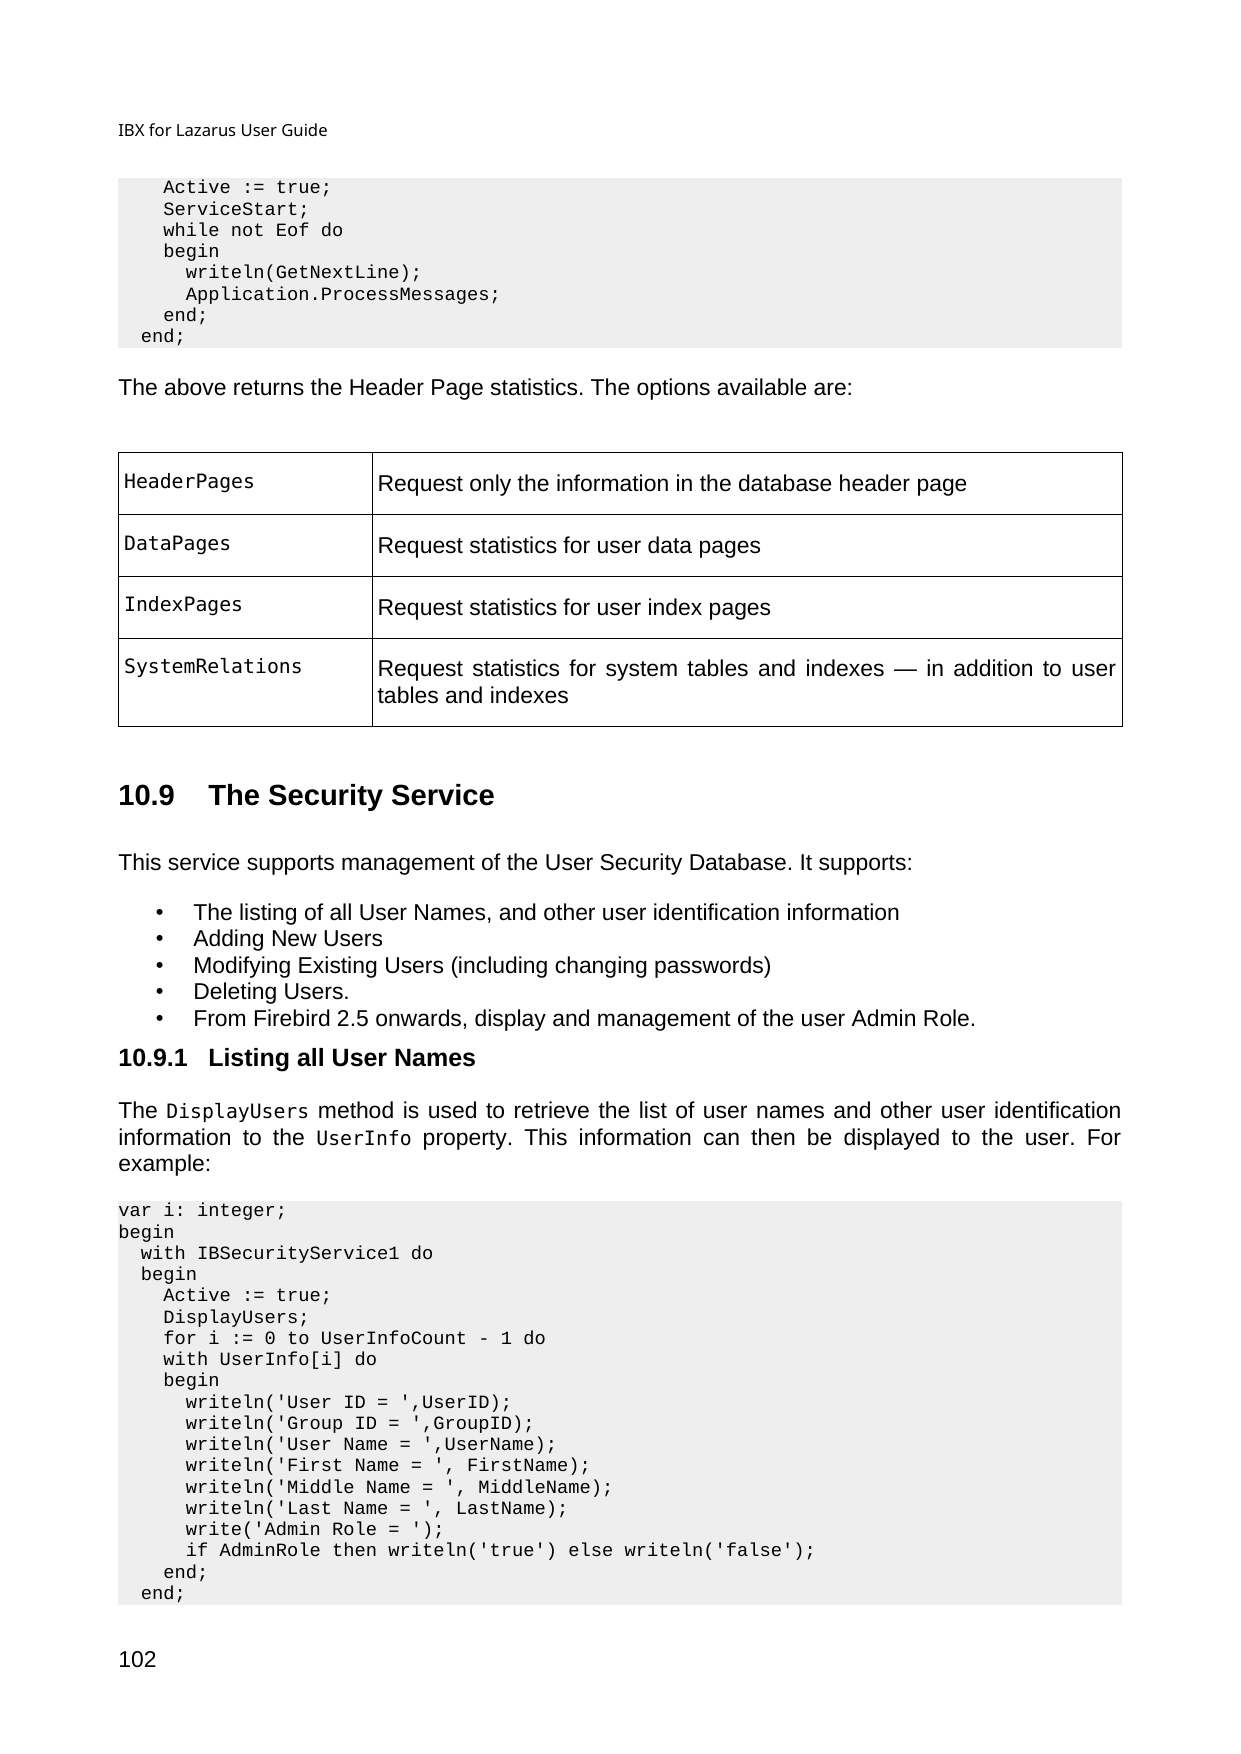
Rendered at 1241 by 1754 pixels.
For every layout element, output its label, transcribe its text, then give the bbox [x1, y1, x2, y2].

text ServiceStart; [118, 199, 1122, 221]
text The above returns the Header Page statistics. The options available are: [118, 374, 1122, 426]
text writeln('Middle Name = ', MiddleName); [118, 1477, 1122, 1499]
list The listing of all User Names, and other user identification information [156, 899, 1122, 925]
text begin [118, 242, 1122, 263]
text Application.ProcessMessages; [118, 284, 1122, 306]
text This service supports management of the User Security Database. It supports: [118, 849, 1122, 875]
table_cell SystemRelations [119, 639, 372, 726]
text if AdminRole then writeln('true') else writeln('false'); [118, 1541, 1122, 1562]
text begin [118, 1265, 1122, 1286]
text Active := true; [118, 1286, 1122, 1307]
text end; [118, 1562, 1122, 1584]
table_cell IndexPages [119, 577, 372, 637]
text writeln('Group ID = ',GroupID); [118, 1414, 1122, 1435]
list Adding New Users [156, 925, 1122, 952]
text writeln('First Name = ', FirstName); [118, 1456, 1122, 1477]
text for i := 0 to UserInfoCount - 1 do [118, 1329, 1122, 1350]
text writeln('Last Name = ', LastName); [118, 1499, 1122, 1520]
subtitle The Security Service [118, 778, 1122, 811]
table_cell Request statistics for user data pages [373, 515, 1122, 576]
list Deleting Users. [156, 978, 1122, 1004]
text end; [118, 306, 1122, 327]
text with UserInfo[i] do [118, 1350, 1122, 1371]
text writeln(GetNextLine); [118, 263, 1122, 284]
text write('Admin Role = '); [118, 1520, 1122, 1541]
text Active := true; [118, 178, 1122, 199]
text end; [118, 1584, 1122, 1605]
table_header HeaderPages [119, 453, 372, 514]
table_header Request only the information in the database header page [373, 453, 1122, 514]
subtitle Listing all User Names [118, 1043, 1122, 1072]
text writeln('User Name = ',UserName); [118, 1435, 1122, 1456]
text DisplayUsers; [118, 1307, 1122, 1329]
list From Firebird 2.5 onwards, display and management of the user Admin Role. [156, 1004, 1122, 1031]
text with IBSecurityService1 do [118, 1244, 1122, 1265]
table_cell DataPages [119, 515, 372, 576]
text var i: integer; [118, 1201, 1122, 1222]
text The DisplayUsers method is used to retrieve the list of user names and other user identification information to the UserInfo property. This information can then be displayed to the user. For example: [118, 1097, 1122, 1176]
text while not Eof do [118, 221, 1122, 242]
text writeln('User ID = ',UserID); [118, 1392, 1122, 1414]
table_cell Request statistics for system tables and indexes — in addition to user tables and indexes [373, 639, 1122, 726]
list Modifying Existing Users (including changing passwords) [156, 952, 1122, 978]
text begin [118, 1222, 1122, 1244]
table_cell Request statistics for user index pages [373, 577, 1122, 637]
text end; [118, 327, 1122, 348]
text begin [118, 1371, 1122, 1392]
